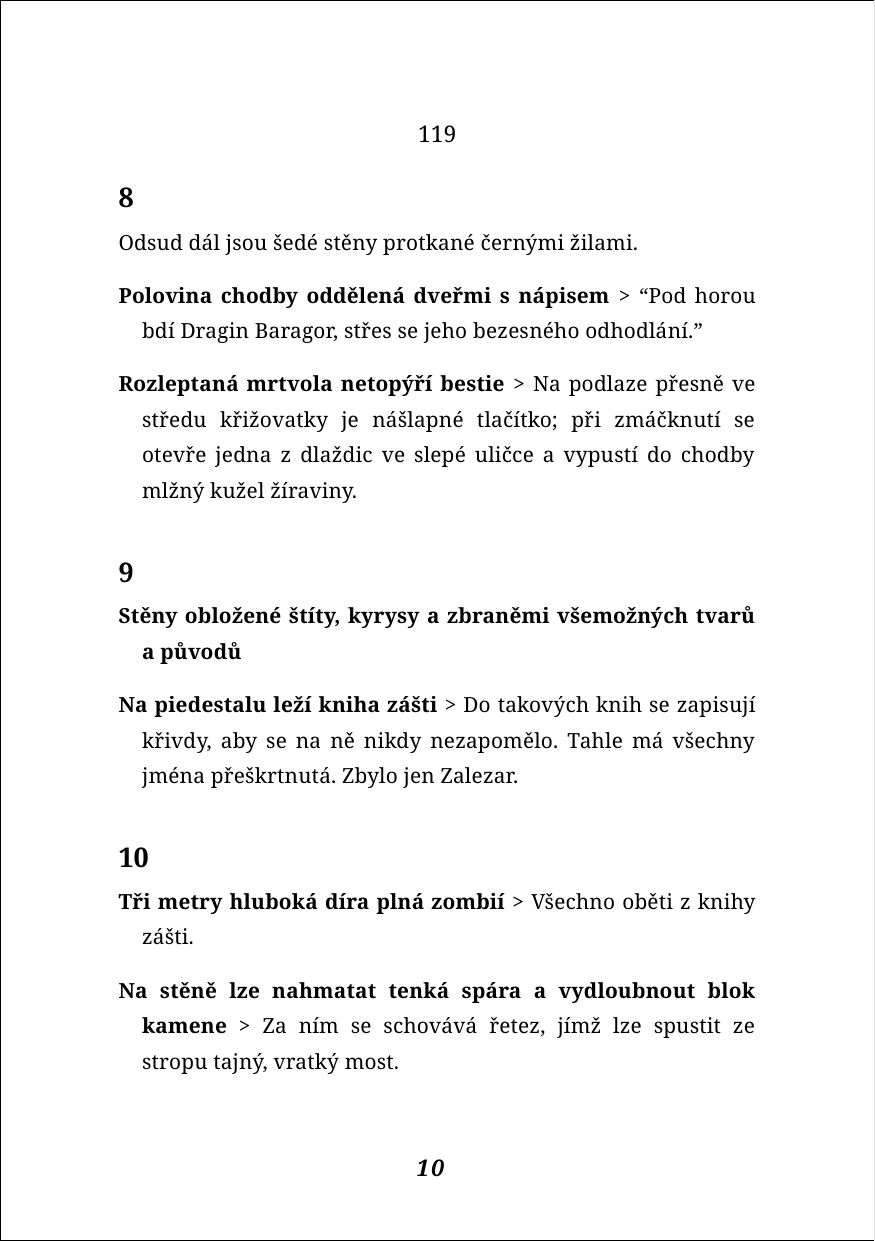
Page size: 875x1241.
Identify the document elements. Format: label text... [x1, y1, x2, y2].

text Rozleptaná mrtvola netopýří bestie > Na podlaze přesně ve středu křižovatky je nášlapné tlačítko; při zmáčknutí se otevře jedna z dlaždic ve slepé uličce a vypustí do chodby mlžný kužel žíraviny. [118, 369, 756, 504]
text Stěny obložené štíty, kyrysy a zbraněmi všemožných tvarů a původů [118, 602, 756, 666]
subtitle 9 [118, 553, 756, 590]
text Tři metry hluboká díra plná zombií > Všechno oběti z knihy zášti. [118, 887, 756, 951]
text Na piedestalu leží kniha zášti > Do takových knih se zapisují křivdy, aby se na ně nikdy nezapomělo. Tahle má všechny jména přeškrtnutá. Zbylo jen Zalezar. [118, 690, 756, 790]
subtitle 8 [118, 179, 756, 216]
text Odsud dál jsou šedé stěny protkané černými žilami. [118, 228, 756, 256]
text Na stěně lze nahmatat tenká spára a vydloubnout blok kamene > Za ním se schovává řetez, jímž lze spustit ze stropu tajný, vratký most. [118, 976, 756, 1075]
subtitle 10 [118, 838, 756, 875]
text Polovina chodby oddělená dveřmi s nápisem > “Pod horou bdí Dragin Baragor, střes se jeho bezesného odhodlání.” [118, 281, 756, 345]
